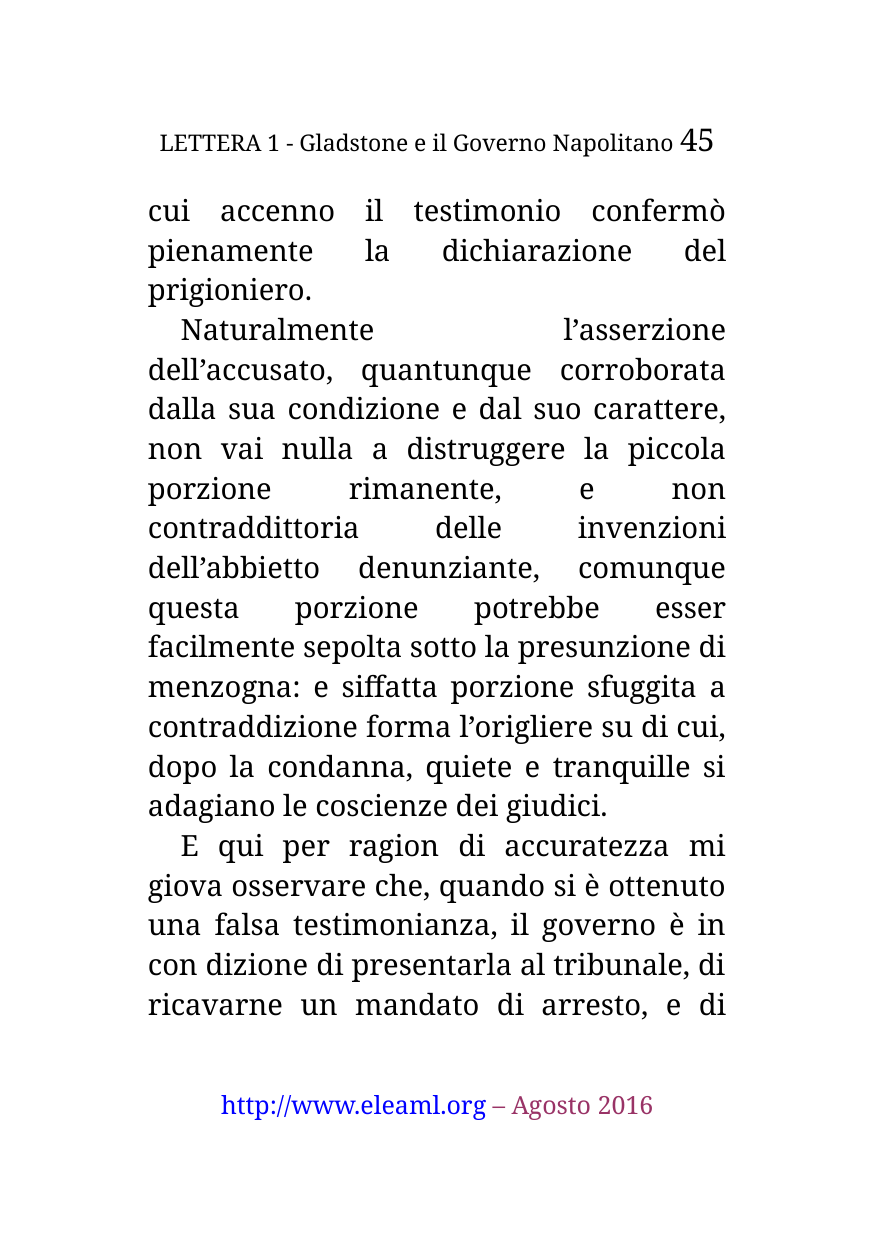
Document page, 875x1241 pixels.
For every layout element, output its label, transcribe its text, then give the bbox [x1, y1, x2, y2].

text Naturalmente l’asserzione dell’accusato, quantunque corroborata dalla sua condizione e dal suo carattere, non vai nulla a distruggere la piccola porzione rimanente, e non contraddittoria delle invenzioni dell’abbietto denunziante, comunque questa porzione potrebbe esser facilmente sepolta sotto la presunzione di menzogna: e siffatta porzione sfuggita a contraddizione forma l’origliere su di cui, dopo la condanna, quiete e tranquille si adagiano le coscienze dei giudici. [148, 309, 726, 825]
text E qui per ragion di accuratezza mi giova osservare che, quando si è ottenuto una falsa testimonianza, il governo è in con dizione di presentarla al tribunale, di ricavarne un mandato di arresto, e di [148, 825, 726, 1024]
text cui accenno il testimonio confermò pienamente la dichiarazione del prigioniero. [148, 190, 726, 309]
